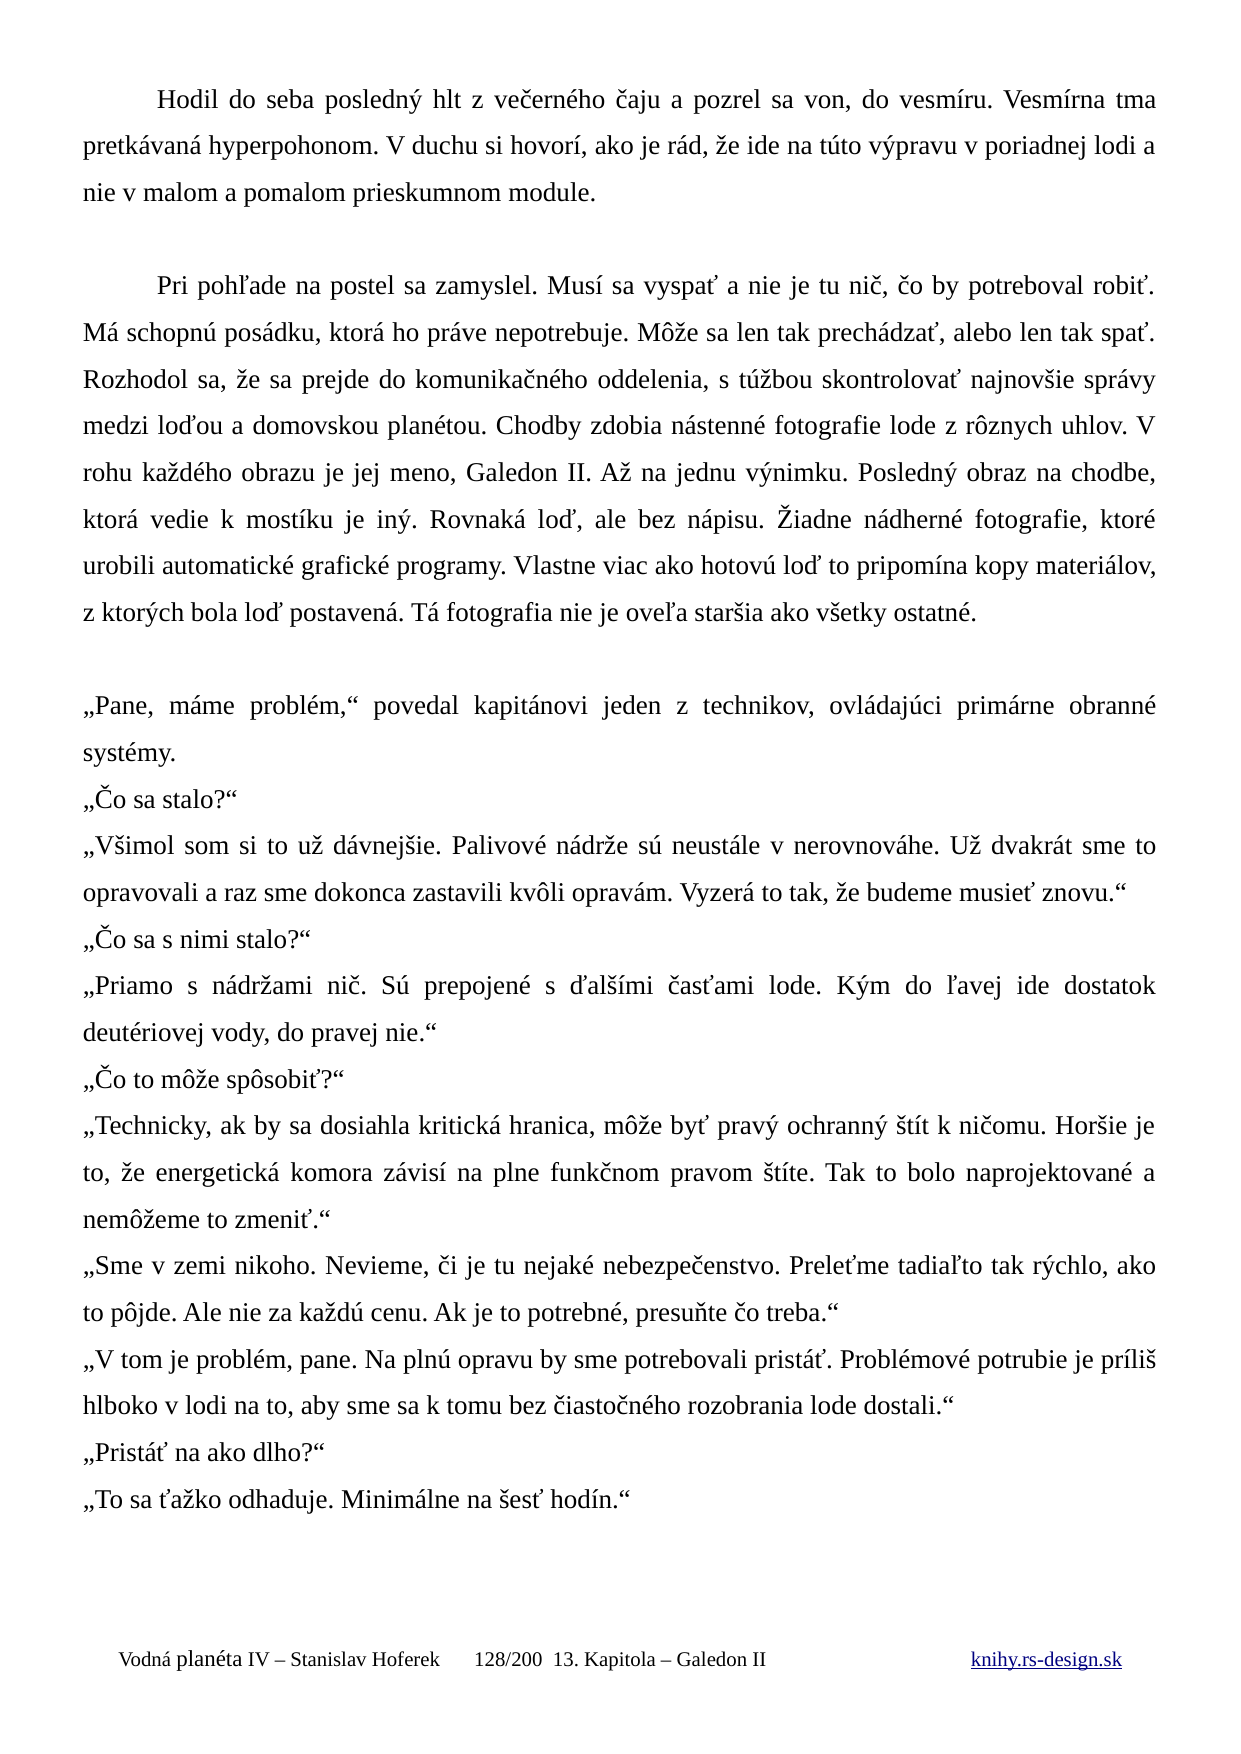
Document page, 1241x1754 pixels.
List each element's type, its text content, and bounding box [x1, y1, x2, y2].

text „Pristáť na ako dlho?“ [83, 1436, 1157, 1467]
text „V tom je problém, pane. Na plnú opravu by sme potrebovali pristáť. Problémové potrubie je príliš hlboko v lodi na to, aby sme sa k tomu bez čiastočného rozobrania lode dostali.“ [83, 1343, 1157, 1421]
text „Všimol som si to už dávnejšie. Palivové nádrže sú neustále v nerovnováhe. Už dvakrát sme to opravovali a raz sme dokonca zastavili kvôli opravám. Vyzerá to tak, že budeme musieť znovu.“ [83, 829, 1157, 907]
text Pri pohľade na postel sa zamyslel. Musí sa vyspať a nie je tu nič, čo by potreboval robiť. Má schopnú posádku, ktorá ho práve nepotrebuje. Môže sa len tak prechádzať, alebo len tak spať. Rozhodol sa, že sa prejde do komunikačného oddelenia, s túžbou skontrolovať najnovšie správy medzi loďou a domovskou planétou. Chodby zdobia nástenné fotografie lode z rôznych uhlov. V rohu každého obrazu je jej meno, Galedon II. Až na jednu výnimku. Posledný obraz na chodbe, ktorá vedie k mostíku je iný. Rovnaká loď, ale bez nápisu. Žiadne nádherné fotografie, ktoré urobili automatické grafické programy. Vlastne viac ako hotovú loď to pripomína kopy materiálov, z ktorých bola loď postavená. Tá fotografia nie je oveľa staršia ako všetky ostatné. [83, 269, 1157, 627]
text „Čo to môže spôsobiť?“ [83, 1063, 1157, 1094]
text „Priamo s nádržami nič. Sú prepojené s ďalšími časťami lode. Kým do ľavej ide dostatok deutériovej vody, do pravej nie.“ [83, 969, 1157, 1047]
text „Pane, máme problém,“ povedal kapitánovi jeden z technikov, ovládajúci primárne obranné systémy. [83, 689, 1157, 767]
text Hodil do seba posledný hlt z večerného čaju a pozrel sa von, do vesmíru. Vesmírna tma pretkávaná hyperpohonom. V duchu si hovorí, ako je rád, že ide na túto výpravu v poriadnej lodi a nie v malom a pomalom prieskumnom module. [83, 83, 1157, 207]
text „To sa ťažko odhaduje. Minimálne na šesť hodín.“ [83, 1483, 1157, 1514]
text „Čo sa s nimi stalo?“ [83, 923, 1157, 954]
text „Technicky, ak by sa dosiahla kritická hranica, môže byť pravý ochranný štít k ničomu. Horšie je to, že energetická komora závisí na plne funkčnom pravom štíte. Tak to bolo naprojektované a nemôžeme to zmeniť.“ [83, 1109, 1157, 1234]
text „Sme v zemi nikoho. Nevieme, či je tu nejaké nebezpečenstvo. Preleťme tadiaľto tak rýchlo, ako to pôjde. Ale nie za každú cenu. Ak je to potrebné, presuňte čo treba.“ [83, 1249, 1157, 1327]
text „Čo sa stalo?“ [83, 783, 1157, 814]
